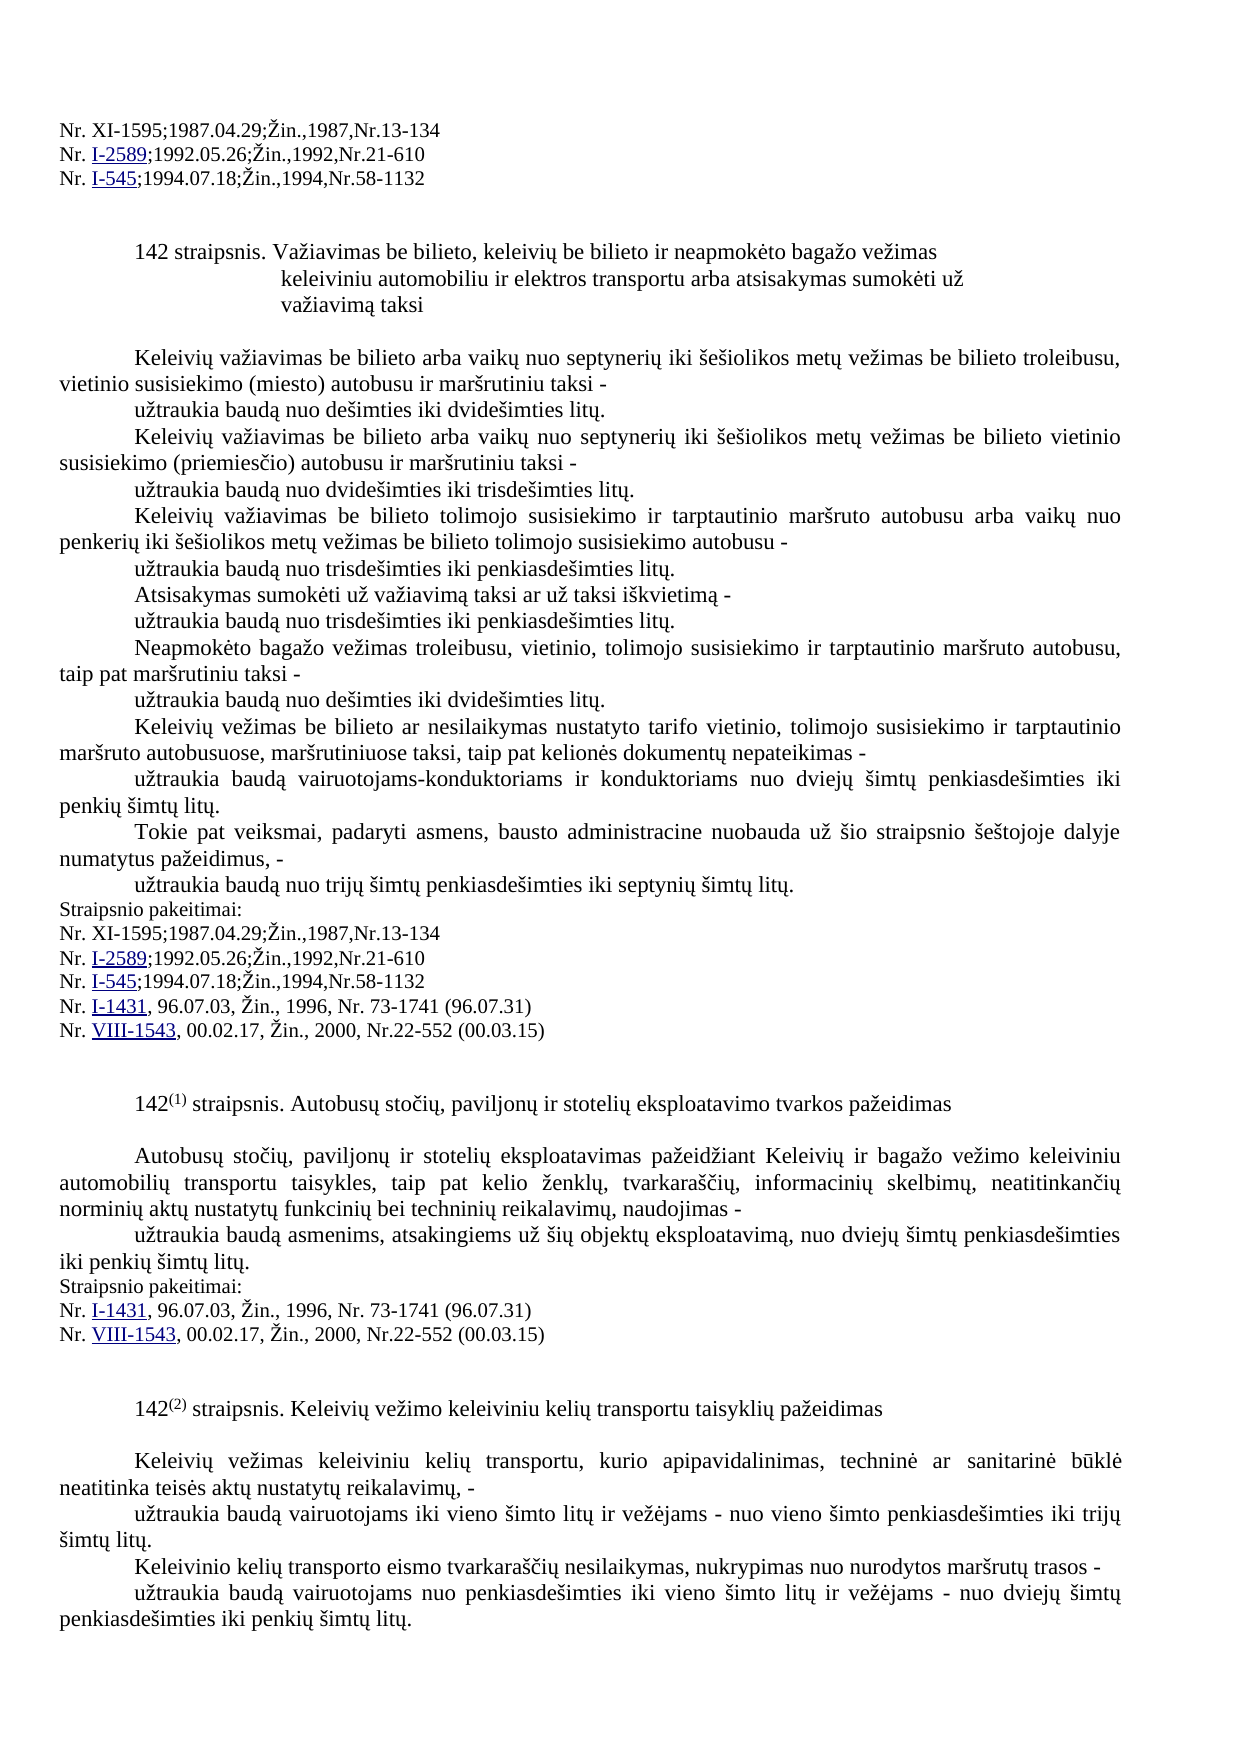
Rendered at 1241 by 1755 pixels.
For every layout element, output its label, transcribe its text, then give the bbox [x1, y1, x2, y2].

text Nr. I-2589;1992.05.26;Žin.,1992,Nr.21-610 [59, 142, 1122, 166]
text Keleivių važiavimas be bilieto arba vaikų nuo septynerių iki šešiolikos metų vežimas be bilieto troleibusu, vietinio susisiekimo (miesto) autobusu ir maršrutiniu taksi - [59, 344, 1122, 397]
text 142 straipsnis. Važiavimas be bilieto, keleivių be bilieto ir neapmokėto bagažo vežimas [134, 238, 1122, 265]
text važiavimą taksi [281, 291, 1122, 317]
text užtraukia baudą vairuotojams nuo penkiasdešimties iki vieno šimto litų ir vežėjams - nuo dviejų šimtų penkiasdešimties iki penkių šimtų litų. [59, 1579, 1122, 1632]
text Nr. XI-1595;1987.04.29;Žin.,1987,Nr.13-134 [59, 118, 1122, 142]
text Keleivinio kelių transporto eismo tvarkaraščių nesilaikymas, nukrypimas nuo nurodytos maršrutų trasos - [59, 1553, 1122, 1579]
text Nr. VIII-1543, 00.02.17, Žin., 2000, Nr.22-552 (00.03.15) [59, 1322, 1122, 1346]
text Nr. I-2589;1992.05.26;Žin.,1992,Nr.21-610 [59, 945, 1122, 969]
text Nr. I-545;1994.07.18;Žin.,1994,Nr.58-1132 [59, 969, 1122, 993]
text Keleivių važiavimas be bilieto arba vaikų nuo septynerių iki šešiolikos metų vežimas be bilieto vietinio susisiekimo (priemiesčio) autobusu ir maršrutiniu taksi - [59, 423, 1122, 476]
text užtraukia baudą asmenims, atsakingiems už šių objektų eksploatavimą, nuo dviejų šimtų penkiasdešimties iki penkių šimtų litų. [59, 1222, 1122, 1274]
text Straipsnio pakeitimai: [59, 1274, 1122, 1298]
text užtraukia baudą vairuotojams-konduktoriams ir konduktoriams nuo dviejų šimtų penkiasdešimties iki penkių šimtų litų. [59, 766, 1122, 818]
text užtraukia baudą nuo dešimties iki dvidešimties litų. [59, 397, 1122, 423]
text Neapmokėto bagažo vežimas troleibusu, vietinio, tolimojo susisiekimo ir tarptautinio maršruto autobusu, taip pat maršrutiniu taksi - [59, 634, 1122, 686]
text užtraukia baudą nuo trijų šimtų penkiasdešimties iki septynių šimtų litų. [59, 871, 1122, 897]
text keleiviniu automobiliu ir elektros transportu arba atsisakymas sumokėti už [281, 265, 1122, 291]
text Nr. XI-1595;1987.04.29;Žin.,1987,Nr.13-134 [59, 921, 1122, 945]
text 142(1) straipsnis. Autobusų stočių, paviljonų ir stotelių eksploatavimo tvarkos pažeidimas [134, 1090, 1122, 1116]
text Keleivių važiavimas be bilieto tolimojo susisiekimo ir tarptautinio maršruto autobusu arba vaikų nuo penkerių iki šešiolikos metų vežimas be bilieto tolimojo susisiekimo autobusu - [59, 502, 1122, 555]
text Nr. VIII-1543, 00.02.17, Žin., 2000, Nr.22-552 (00.03.15) [59, 1018, 1122, 1042]
text užtraukia baudą nuo trisdešimties iki penkiasdešimties litų. [59, 607, 1122, 634]
text Nr. I-545;1994.07.18;Žin.,1994,Nr.58-1132 [59, 166, 1122, 190]
text užtraukia baudą nuo dvidešimties iki trisdešimties litų. [59, 476, 1122, 502]
text Nr. I-1431, 96.07.03, Žin., 1996, Nr. 73-1741 (96.07.31) [59, 993, 1122, 1018]
text užtraukia baudą nuo dešimties iki dvidešimties litų. [59, 686, 1122, 713]
text Nr. I-1431, 96.07.03, Žin., 1996, Nr. 73-1741 (96.07.31) [59, 1298, 1122, 1322]
text užtraukia baudą nuo trisdešimties iki penkiasdešimties litų. [59, 555, 1122, 581]
text Tokie pat veiksmai, padaryti asmens, bausto administracine nuobauda už šio straipsnio šeštojoje dalyje numatytus pažeidimus, - [59, 818, 1122, 871]
text 142(2) straipsnis. Keleivių vežimo keleiviniu kelių transportu taisyklių pažeidimas [134, 1394, 1122, 1421]
text Keleivių vežimas be bilieto ar nesilaikymas nustatyto tarifo vietinio, tolimojo susisiekimo ir tarptautinio maršruto autobusuose, maršrutiniuose taksi, taip pat kelionės dokumentų nepateikimas - [59, 713, 1122, 766]
text Keleivių vežimas keleiviniu kelių transportu, kurio apipavidalinimas, techninė ar sanitarinė būklė neatitinka teisės aktų nustatytų reikalavimų, - [59, 1447, 1122, 1500]
text Straipsnio pakeitimai: [59, 897, 1122, 921]
text užtraukia baudą vairuotojams iki vieno šimto litų ir vežėjams - nuo vieno šimto penkiasdešimties iki trijų šimtų litų. [59, 1500, 1122, 1553]
text Atsisakymas sumokėti už važiavimą taksi ar už taksi iškvietimą - [59, 581, 1122, 607]
text Autobusų stočių, paviljonų ir stotelių eksploatavimas pažeidžiant Keleivių ir bagažo vežimo keleiviniu automobilių transportu taisykles, taip pat kelio ženklų, tvarkaraščių, informacinių skelbimų, neatitinkančių norminių aktų nustatytų funkcinių bei techninių reikalavimų, naudojimas - [59, 1142, 1122, 1222]
